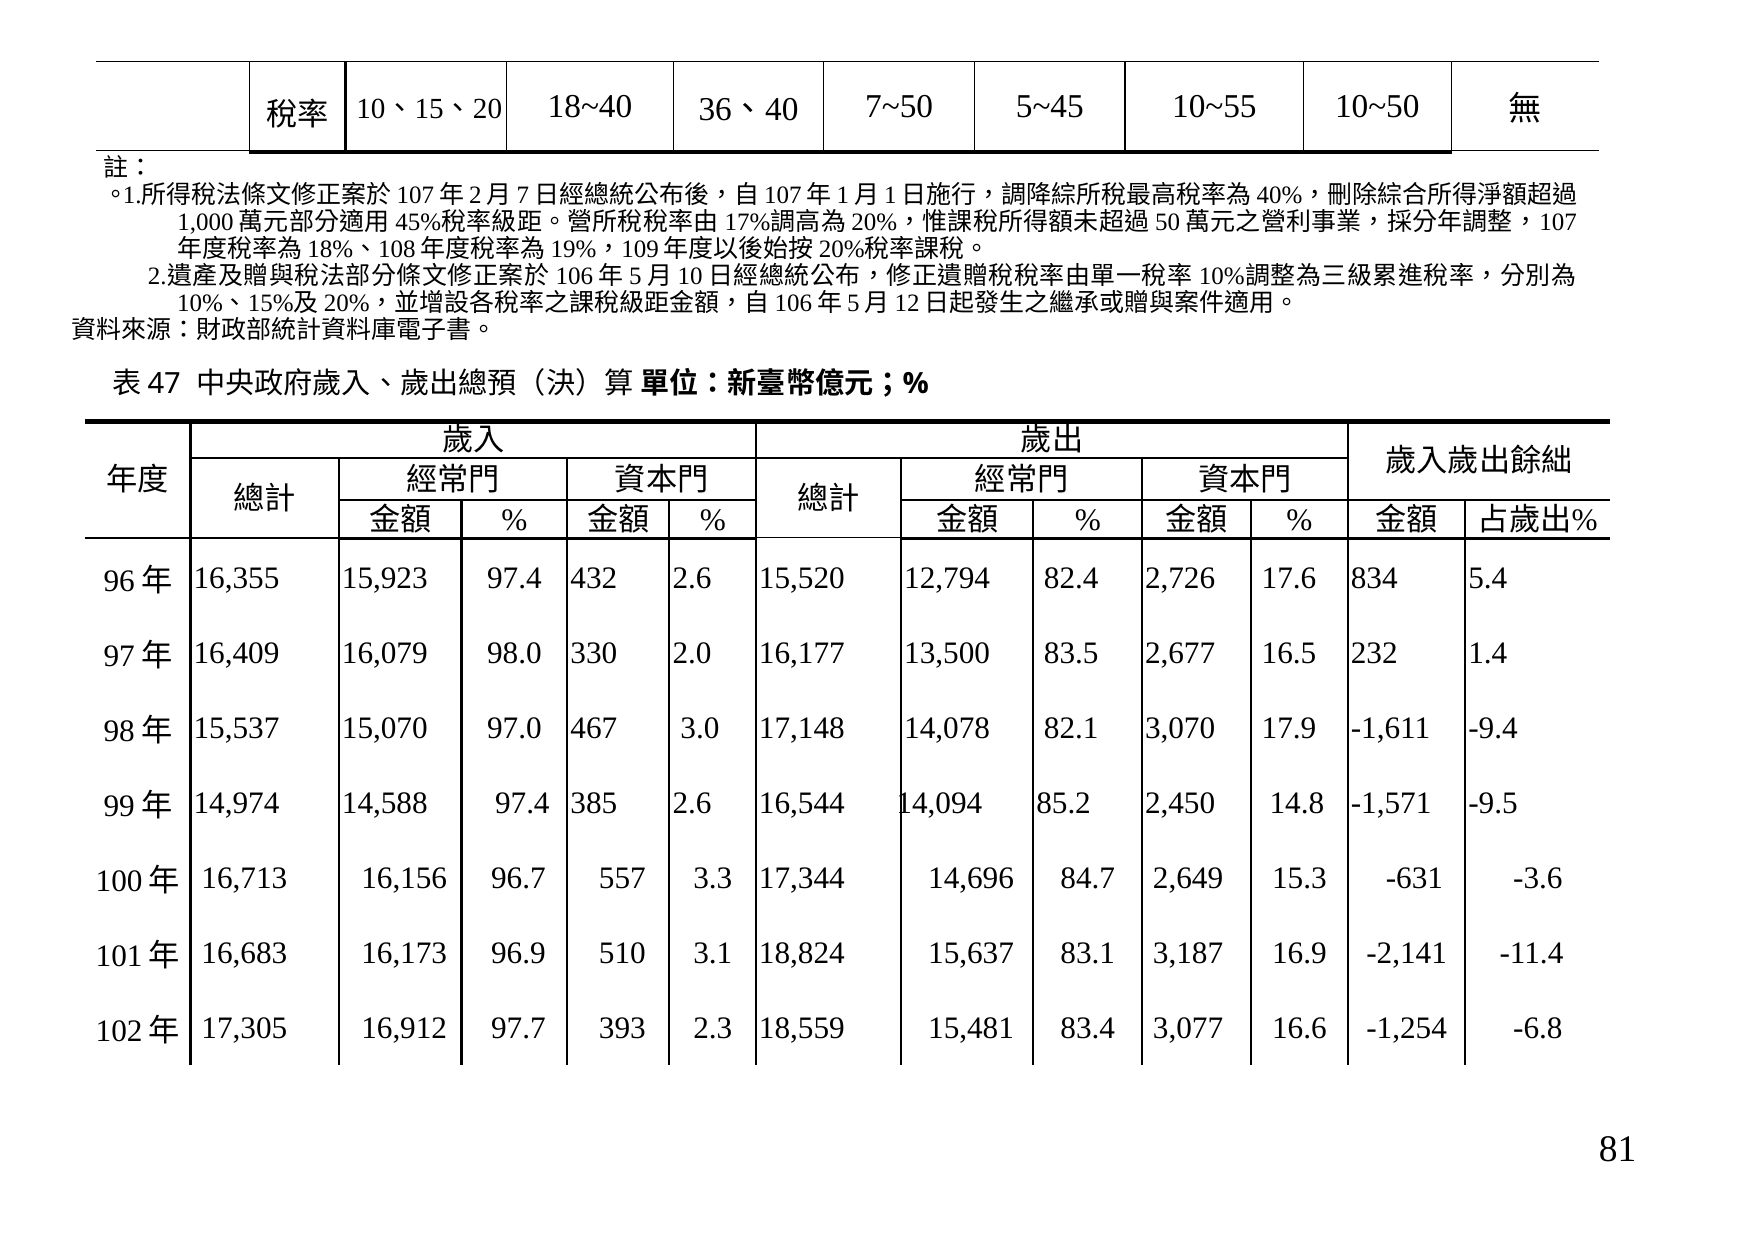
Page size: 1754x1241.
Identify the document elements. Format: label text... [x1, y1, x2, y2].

table_cell -9.5 [1466, 765, 1610, 840]
table_cell 17,344 [757, 840, 900, 915]
table_cell 99年 [85, 765, 189, 840]
table_cell 3,187 [1143, 915, 1250, 990]
table_cell 385 [568, 765, 668, 840]
table_cell 15,481 [902, 990, 1032, 1065]
table_cell 14,974 [192, 765, 338, 840]
table_cell 2,726 [1143, 540, 1250, 615]
table_cell 7~50 [824, 62, 974, 149]
table_cell 17.6 [1252, 540, 1347, 615]
table_cell 96.7 [463, 840, 566, 915]
table_cell -9.4 [1466, 690, 1610, 765]
table_cell 13,500 [902, 615, 1032, 690]
table_cell 15.3 [1252, 840, 1347, 915]
table_cell 393 [568, 990, 668, 1065]
table_cell 10、15、20 [347, 62, 506, 149]
table_cell 330 [568, 615, 668, 690]
text 2.遺產及贈與稅法部分條文修正案於106年5月10日經總統公布，修正遺贈稅稅率由單一稅率10%調整為三級累進稅率，分別為10%、15%及20%，並增設各稅率之課稅級距金額，自106年5月12日起發生之繼承或贈與案件適用。 [148, 263, 1577, 317]
table_cell -6.8 [1466, 990, 1610, 1065]
table_cell 83.4 [1034, 990, 1141, 1065]
table_cell 98.0 [463, 615, 566, 690]
table_cell % [463, 501, 566, 537]
table_cell 15,637 [902, 915, 1032, 990]
table_cell [96, 62, 249, 149]
table_cell 97.7 [463, 990, 566, 1065]
table_cell 18,559 [757, 990, 900, 1065]
table_cell 12,794 [902, 540, 1032, 615]
table_cell 14,588 [340, 765, 460, 840]
table_cell 10~55 [1126, 62, 1303, 149]
table_cell 占歲出% [1466, 501, 1610, 537]
table_cell % [1252, 501, 1347, 537]
table_cell 14,696 [902, 840, 1032, 915]
table_cell 5~45 [975, 62, 1124, 149]
table_cell 3.3 [670, 840, 755, 915]
table_header 歲出 [757, 424, 1347, 457]
table_cell 97.4 [463, 765, 566, 840]
table_cell 資本門 [568, 459, 755, 499]
table_cell 15,537 [192, 690, 338, 765]
table_cell 14.8 [1252, 765, 1347, 840]
table_cell 3,077 [1143, 990, 1250, 1065]
table_cell 18,824 [757, 915, 900, 990]
table_cell 96年 [85, 539, 189, 615]
table_cell 97.0 [463, 690, 566, 765]
table_cell 36、40 [674, 62, 823, 149]
table_cell 18~40 [507, 62, 673, 149]
table_cell 100年 [85, 840, 189, 915]
table_cell 16,156 [340, 840, 460, 915]
table_cell -11.4 [1466, 915, 1610, 990]
table_cell 16,355 [192, 539, 338, 615]
table_cell 16,683 [192, 915, 338, 990]
table_cell -1,254 [1349, 990, 1464, 1065]
table_header 年度 [85, 424, 189, 537]
table_cell -3.6 [1466, 840, 1610, 915]
table_cell 資本門 [1143, 459, 1347, 499]
table_cell 83.1 [1034, 915, 1141, 990]
table_cell 金額 [1349, 501, 1464, 537]
table_cell 16,409 [192, 615, 338, 690]
table_cell 97.4 [463, 540, 566, 615]
table_cell 82.1 [1034, 690, 1141, 765]
table_cell 98年 [85, 690, 189, 765]
table_cell 16,177 [757, 615, 900, 690]
table_cell 83.5 [1034, 615, 1141, 690]
table_cell 510 [568, 915, 668, 990]
table_cell 84.7 [1034, 840, 1141, 915]
table_cell 2,677 [1143, 615, 1250, 690]
table_cell 3.1 [670, 915, 755, 990]
table_cell 經常門 [902, 459, 1141, 499]
table_cell 金額 [902, 501, 1032, 537]
table_cell 14,078 [902, 690, 1032, 765]
table_cell 16.5 [1252, 615, 1347, 690]
table_cell 稅率 [250, 62, 344, 149]
table_cell 5.4 [1466, 540, 1610, 615]
table_cell 2.6 [670, 540, 755, 615]
table_cell 2.0 [670, 615, 755, 690]
table_cell 102年 [85, 990, 189, 1065]
table_cell % [1034, 501, 1141, 537]
table_cell 17.9 [1252, 690, 1347, 765]
text 註： [103, 154, 1577, 181]
table_cell 432 [568, 540, 668, 615]
table_cell -1,611 [1349, 690, 1464, 765]
table_cell -1,571 [1349, 765, 1464, 840]
table_cell 17,148 [757, 690, 900, 765]
text 。1.所得稅法條文修正案於107年2月7日經總統公布後，自107年1月1日施行，調降綜所稅最高稅率為40%，刪除綜合所得淨額超過1,000萬元部分適用45%稅率級距。營所稅稅率由17%調高為20%，惟課稅所得額未超過50萬元之營利事業，採分年調整，107年度稅率為18%、108年度稅率為19%，109年度以後始按20%稅率課稅。 [103, 181, 1577, 263]
table_cell 3,070 [1143, 690, 1250, 765]
table_cell 總計 [757, 459, 900, 537]
table_cell 無 [1452, 62, 1599, 149]
table_cell 2.3 [670, 990, 755, 1065]
table_cell 3.0 [670, 690, 755, 765]
table_cell 經常門 [340, 459, 566, 499]
table_cell 16.6 [1252, 990, 1347, 1065]
table_cell 金額 [340, 501, 460, 537]
table_cell 467 [568, 690, 668, 765]
table_cell 82.4 [1034, 540, 1141, 615]
table_cell 2.6 [670, 765, 755, 840]
subtitle 表47 中央政府歲入、歲出總預（決）算 單位：新臺幣億元；% [59, 344, 1636, 419]
text 資料來源：財政部統計資料庫電子書。 [71, 317, 1577, 344]
table_cell 總計 [192, 459, 338, 537]
table_cell -631 [1349, 840, 1464, 915]
table_cell 97年 [85, 615, 189, 690]
table_cell -2,141 [1349, 915, 1464, 990]
table_cell 金額 [568, 501, 668, 537]
table_cell 16,713 [192, 840, 338, 915]
table_cell 2,649 [1143, 840, 1250, 915]
table_cell 232 [1349, 615, 1464, 690]
table_cell 16,173 [340, 915, 460, 990]
table_cell 15,070 [340, 690, 460, 765]
table_cell 16,079 [340, 615, 460, 690]
table_cell 17,305 [192, 990, 338, 1065]
table_cell 16,912 [340, 990, 460, 1065]
table_header 歲入 [192, 424, 755, 457]
table_cell 14,094 [902, 765, 1032, 840]
table_cell 834 [1349, 540, 1464, 615]
table_cell 15,923 [340, 540, 460, 615]
table_cell 10~50 [1304, 62, 1451, 149]
table_cell 2,450 [1143, 765, 1250, 840]
table_cell 15,520 [757, 538, 900, 615]
table_cell 96.9 [463, 915, 566, 990]
table_cell % [670, 501, 755, 537]
table_cell 101年 [85, 915, 189, 990]
table_cell 金額 [1143, 501, 1250, 537]
table_cell 85.2 [1034, 765, 1141, 840]
table_cell 557 [568, 840, 668, 915]
table_cell 1.4 [1466, 615, 1610, 690]
table_header 歲入歲出餘絀 [1349, 424, 1610, 499]
table_cell 16.9 [1252, 915, 1347, 990]
table_cell 16,544 [757, 765, 900, 840]
